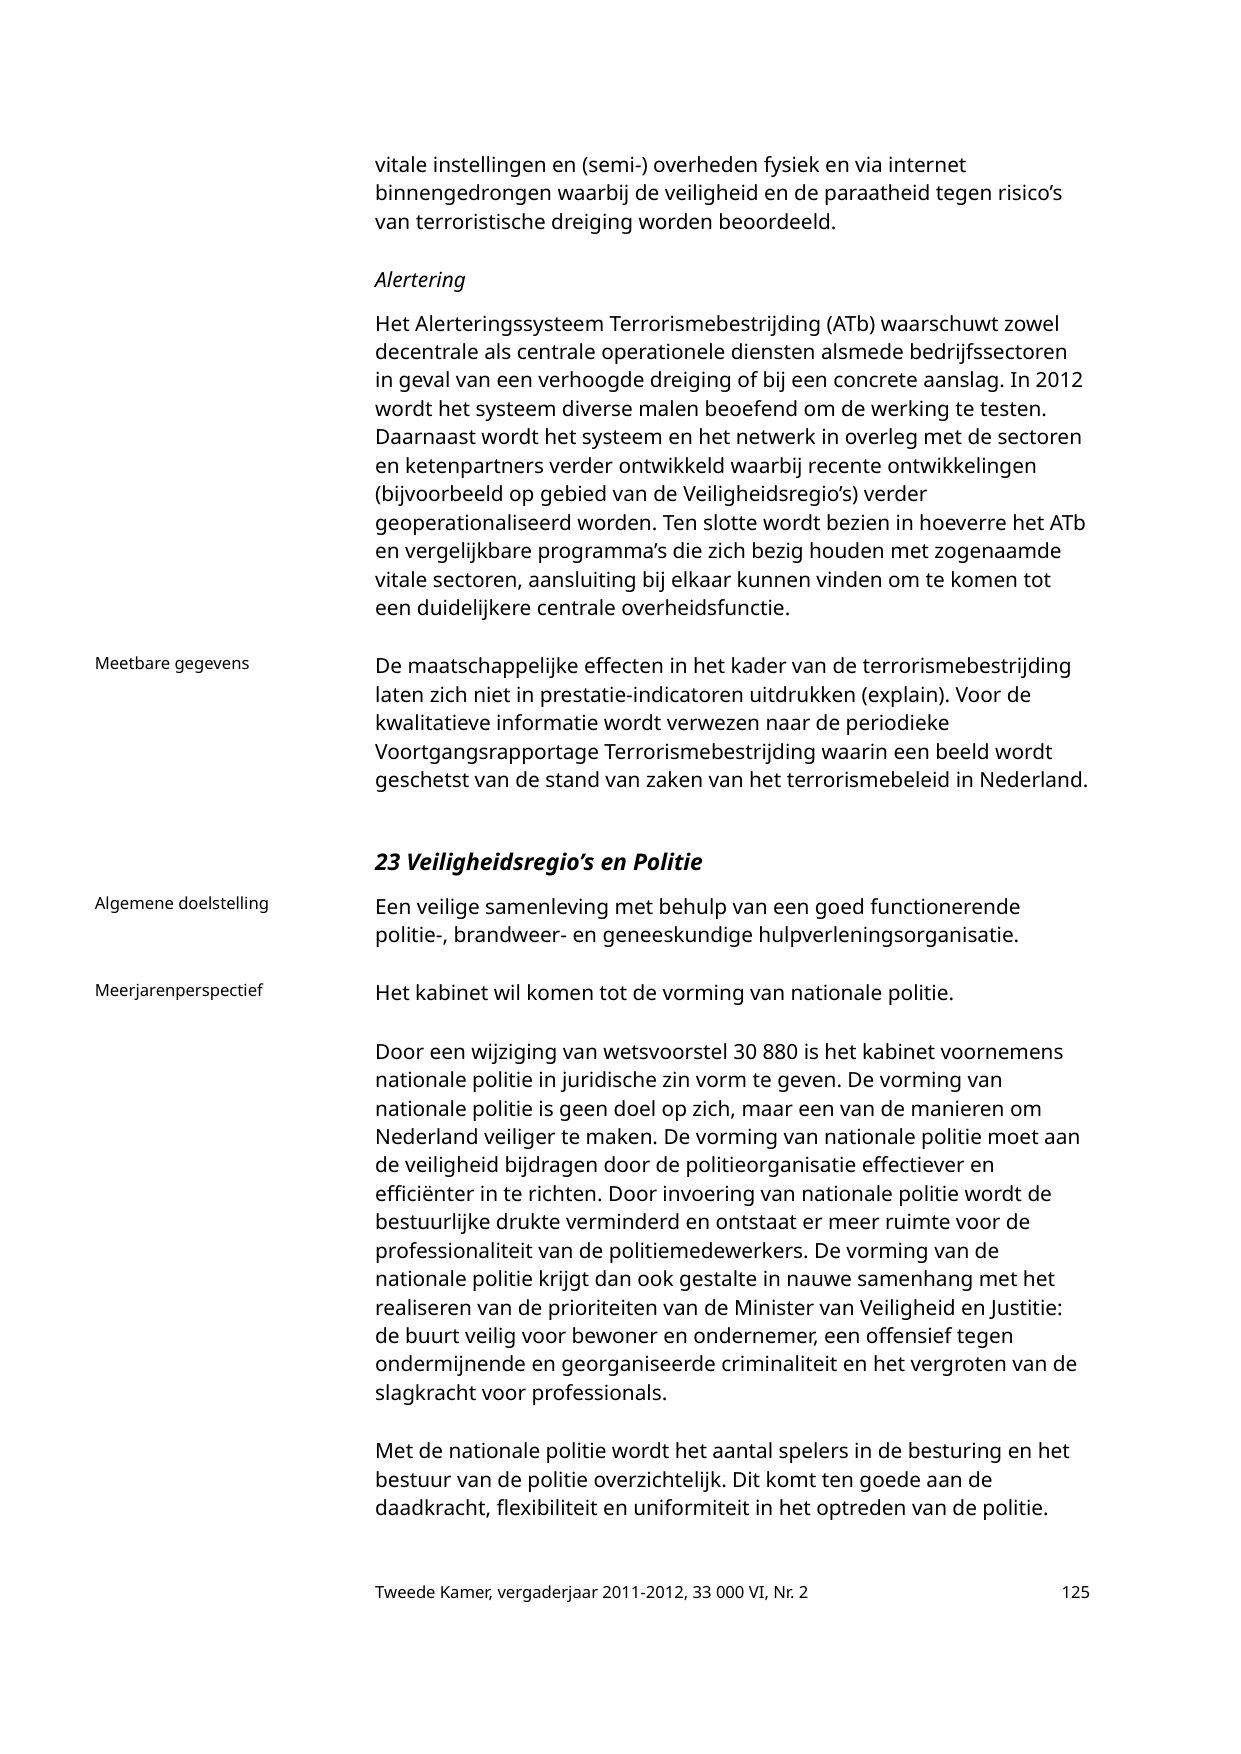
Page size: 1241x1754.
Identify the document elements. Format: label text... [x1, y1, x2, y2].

text Het Alerteringssysteem Terrorismebestrijding (ATb) waarschuwt zowel decentrale als centrale operationele diensten alsmede bedrijfssectoren in geval van een verhoogde dreiging of bij een concrete aanslag. In 2012 wordt het systeem diverse malen beoefend om de werking te testen. Daarnaast wordt het systeem en het netwerk in overleg met de sectoren en ketenpartners verder ontwikkeld waarbij recente ontwikkelingen (bijvoorbeeld op gebied van de Veiligheidsregio’s) verder geoperationaliseerd worden. Ten slotte wordt bezien in hoeverre het ATb en vergelijkbare programma’s die zich bezig houden met zogenaamde vitale sectoren, aansluiting bij elkaar kunnen vinden om te komen tot een duidelijkere centrale overheidsfunctie. [375, 309, 1090, 622]
text Meerjarenperspectief [94, 978, 328, 1001]
text Alertering [375, 265, 1090, 294]
text Algemene doelstelling [94, 892, 328, 915]
text De maatschappelijke effecten in het kader van de terrorismebestrijding laten zich niet in prestatie-indicatoren uitdrukken (explain). Voor de kwalitatieve informatie wordt verwezen naar de periodieke Voortgangsrapportage Terrorismebestrijding waarin een beeld wordt geschetst van de stand van zaken van het terrorismebeleid in Nederland. [375, 652, 1090, 794]
text Een veilige samenleving met behulp van een goed functionerende politie-, brandweer- en geneeskundige hulpverleningsorganisatie. [375, 892, 1090, 949]
text Met de nationale politie wordt het aantal spelers in de besturing en het bestuur van de politie overzichtelijk. Dit komt ten goede aan de daadkracht, flexibiliteit en uniformiteit in het optreden van de politie. [375, 1436, 1090, 1522]
text Meetbare gegevens [94, 652, 328, 674]
text [94, 1001, 328, 1008]
text Het kabinet wil komen tot de vorming van nationale politie. [375, 978, 1090, 1007]
text Door een wijziging van wetsvoorstel 30 880 is het kabinet voornemens nationale politie in juridische zin vorm te geven. De vorming van nationale politie is geen doel op zich, maar een van de manieren om Nederland veiliger te maken. De vorming van nationale politie moet aan de veiligheid bijdragen door de politieorganisatie effectiever en efficiënter in te richten. Door invoering van nationale politie wordt de bestuurlijke drukte verminderd en ontstaat er meer ruimte voor de professionaliteit van de politiemedewerkers. De vorming van de nationale politie krijgt dan ook gestalte in nauwe samenhang met het realiseren van de prioriteiten van de Minister van Veiligheid en Justitie: de buurt veilig voor bewoner en ondernemer, een offensief tegen ondermijnende en georganiseerde criminaliteit en het vergroten van de slagkracht voor professionals. [375, 1037, 1090, 1406]
text vitale instellingen en (semi-) overheden fysiek en via internet binnengedrongen waarbij de veiligheid en de paraatheid tegen risico’s van terroristische dreiging worden beoordeeld. [375, 150, 1090, 235]
subtitle 23 Veiligheidsregio’s en Politie [375, 846, 1090, 877]
